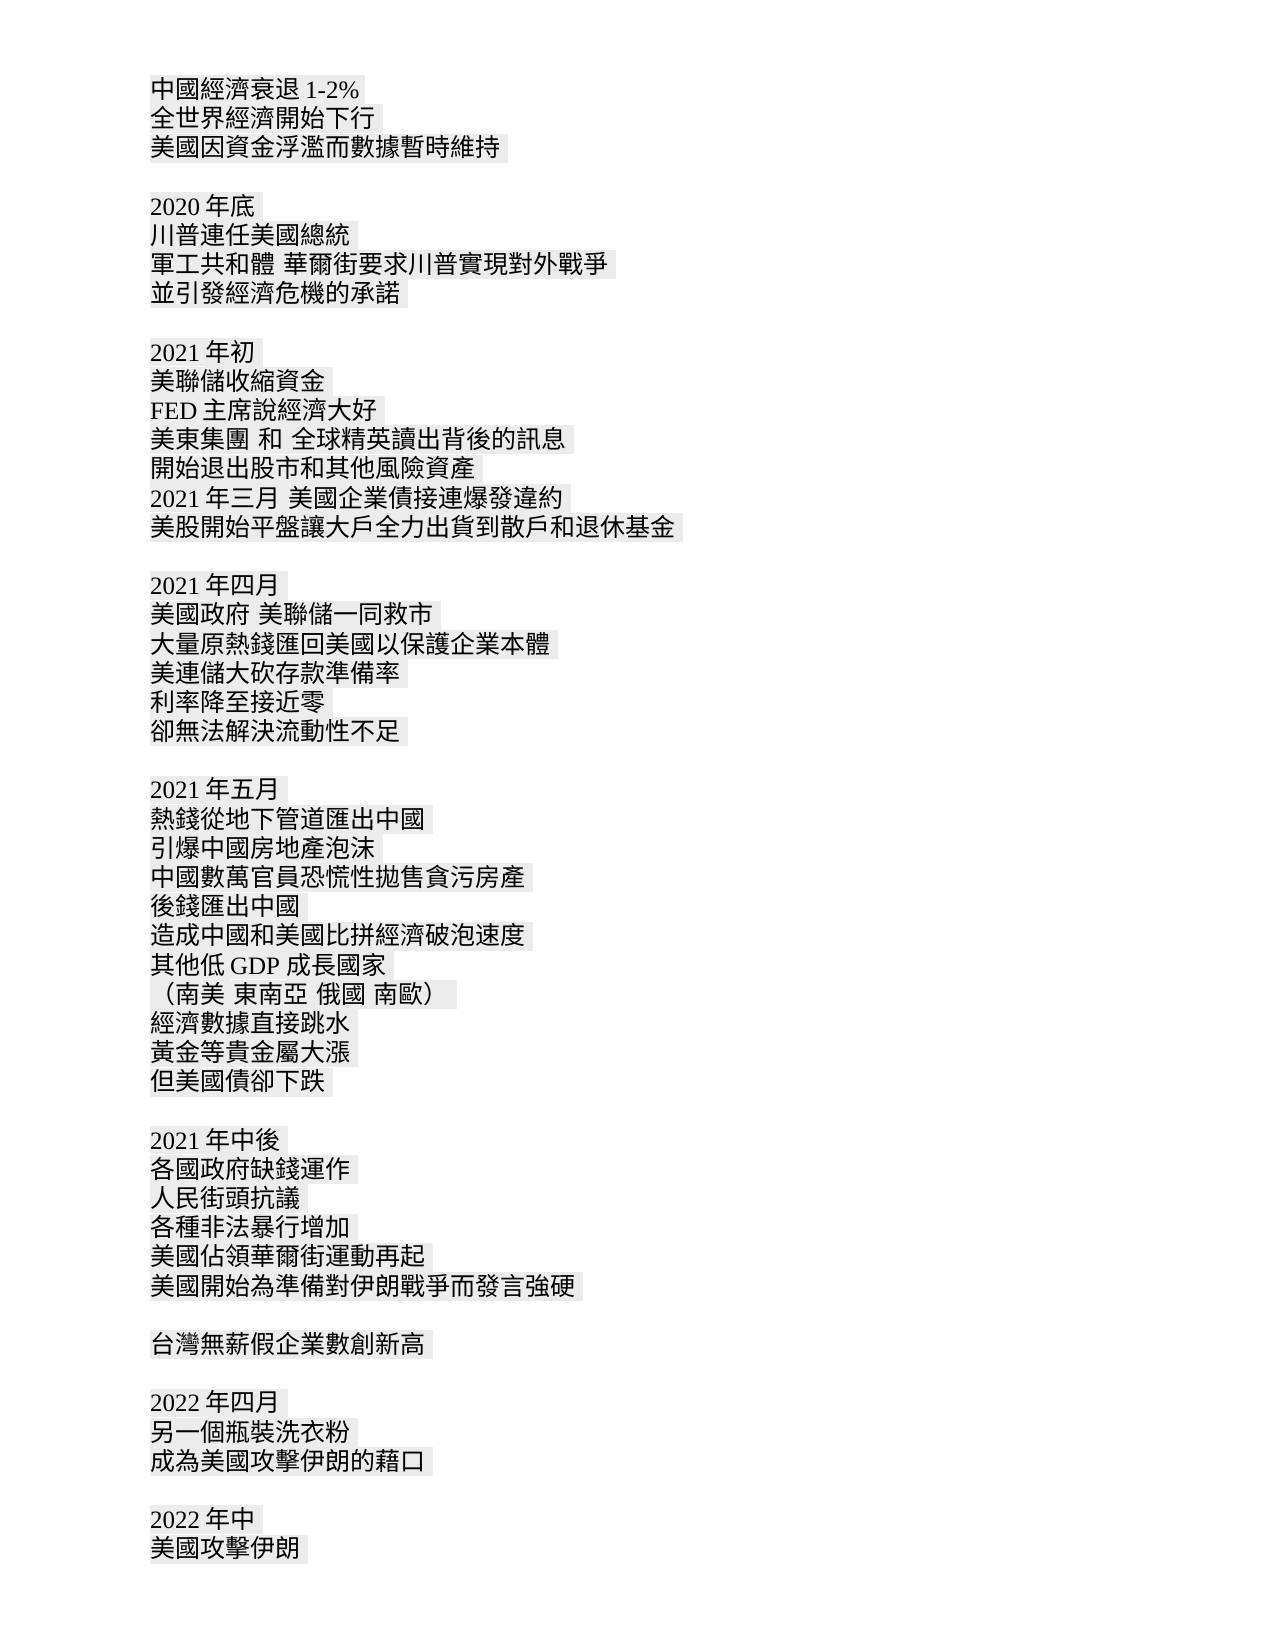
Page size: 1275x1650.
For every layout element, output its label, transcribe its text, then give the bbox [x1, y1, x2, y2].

text 中國經濟衰退1-2% 全世界經濟開始下行 美國因資金浮濫而數據暫時維持 2020年底 川普連任美國總統 軍工共和體 華爾街要求川普實現對外戰爭 並引發經濟危機的承諾 2021年初 美聯儲收縮資金 FED主席說經濟大好 美東集團 和 全球精英讀出背後的訊息 開始退出股市和其他風險資產 2021年三月 美國企業債接連爆發違約 美股開始平盤讓大戶全力出貨到散戶和退休基金 2021年四月 美國政府 美聯儲一同救市 大量原熱錢匯回美國以保護企業本體 美連儲大砍存款準備率 利率降至接近零 卻無法解決流動性不足 2021年五月 熱錢從地下管道匯出中國 引爆中國房地產泡沫 中國數萬官員恐慌性拋售貪污房產 後錢匯出中國 造成中國和美國比拼經濟破泡速度 其他低GDP 成長國家 （南美 東南亞 俄國 南歐） 經濟數據直接跳水 黃金等貴金屬大漲 但美國債卻下跌 2021年中後 各國政府缺錢運作 人民街頭抗議 各種非法暴行增加 美國佔領華爾街運動再起 美國開始為準備對伊朗戰爭而發言強硬 台灣無薪假企業數創新高 2022年四月 另一個瓶裝洗衣粉 成為美國攻擊伊朗的藉口 2022年中 美國攻擊伊朗 [150, 75, 1125, 1564]
